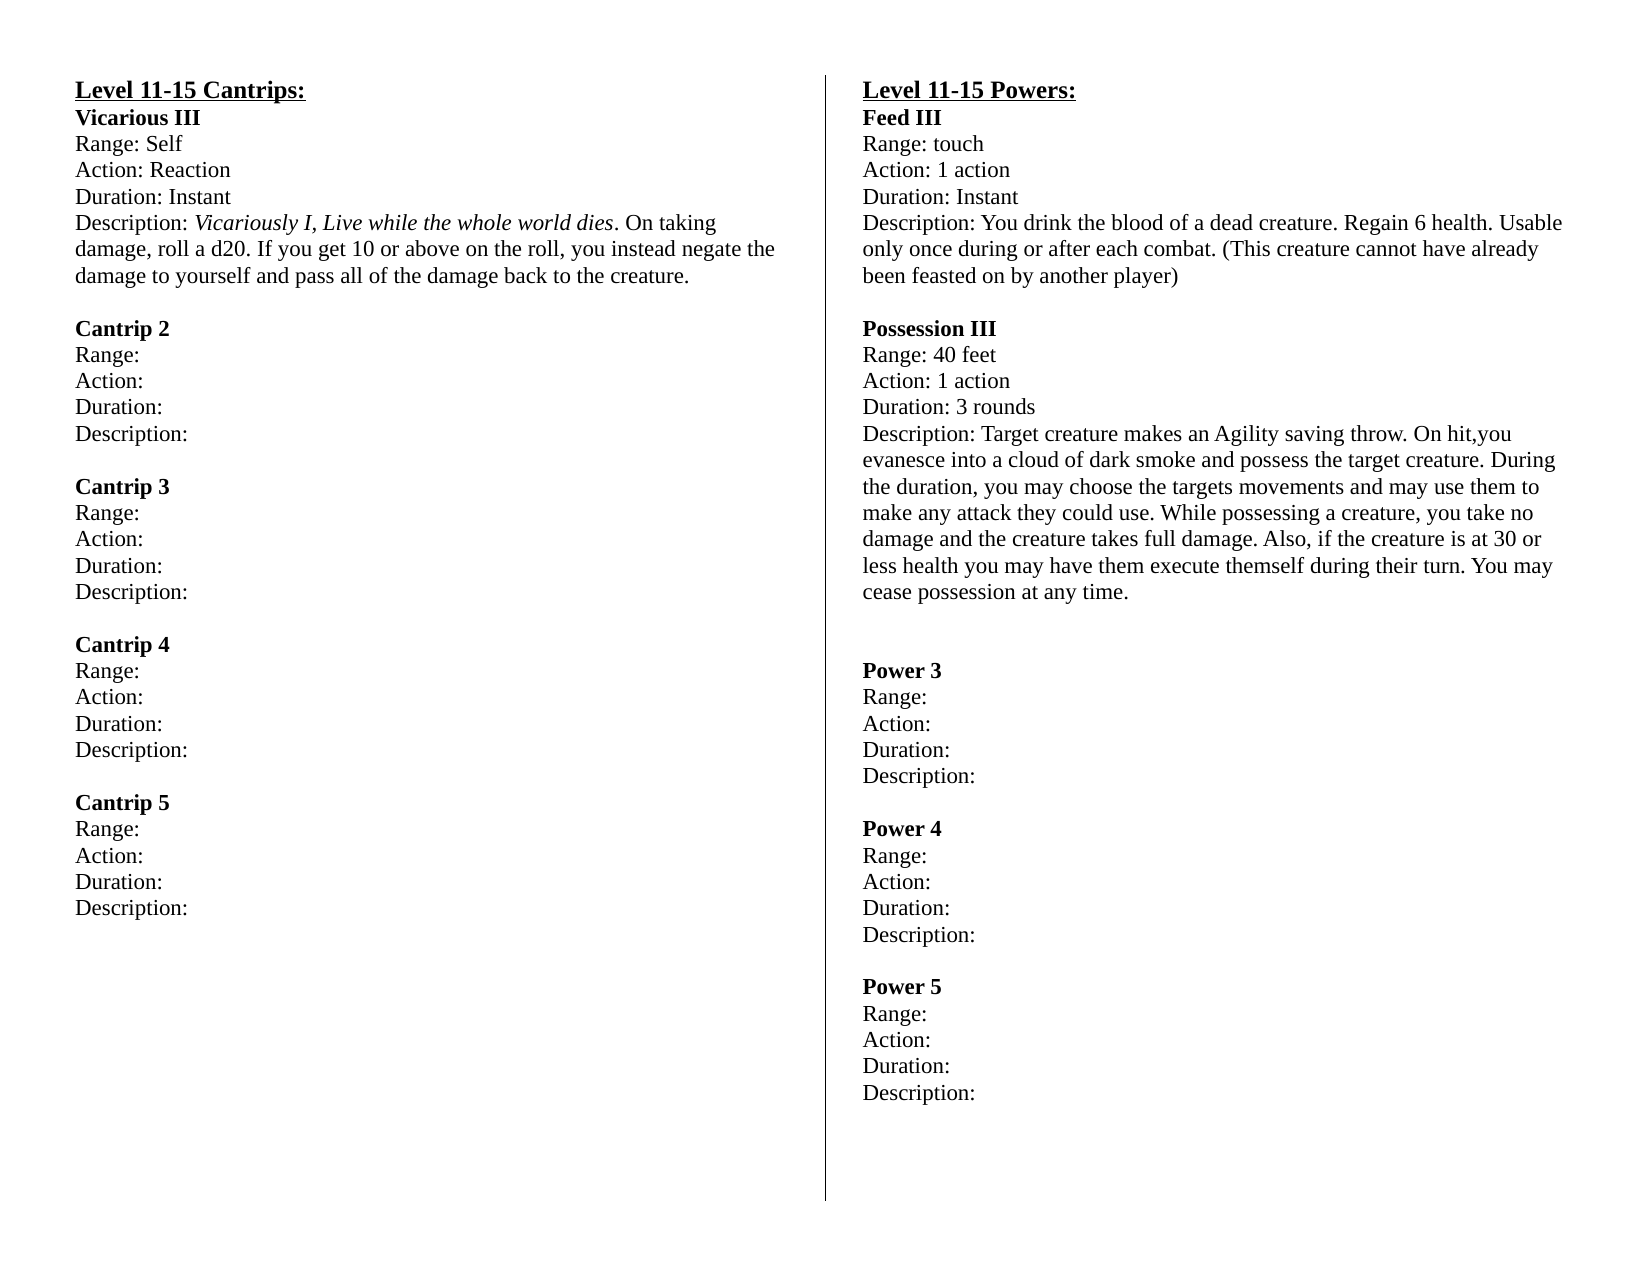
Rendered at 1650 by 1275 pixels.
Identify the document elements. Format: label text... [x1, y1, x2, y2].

text Cantrip 4 [75, 631, 787, 657]
text Power 3 [862, 657, 1575, 683]
text Description: [75, 894, 787, 921]
text Range: Self [75, 130, 787, 156]
text Duration: [75, 552, 787, 578]
text Description: [862, 1079, 1575, 1105]
text Power 5 [862, 973, 1575, 1000]
text Duration: [862, 894, 1575, 921]
text Range: 40 feet [862, 341, 1575, 367]
text Action: [862, 710, 1575, 736]
text Description: [75, 736, 787, 763]
text Duration: [862, 1052, 1575, 1079]
text Action: Reaction [75, 156, 787, 183]
text Vicarious III [75, 104, 787, 130]
text Range: [862, 683, 1575, 710]
text Feed III [862, 104, 1575, 130]
text Action: [862, 868, 1575, 894]
text Action: [75, 525, 787, 552]
text Duration: [75, 868, 787, 894]
text Possession III [862, 314, 1575, 341]
text Power 4 [862, 815, 1575, 842]
text Duration: [75, 710, 787, 736]
text Description: [862, 763, 1575, 789]
text Duration: [862, 736, 1575, 763]
text Range: [75, 499, 787, 525]
text Range: touch [862, 130, 1575, 156]
text Action: 1 action [862, 156, 1575, 183]
text Action: [862, 1026, 1575, 1052]
text Cantrip 5 [75, 789, 787, 815]
text Range: [862, 842, 1575, 868]
text Action: [75, 842, 787, 868]
text Action: [75, 683, 787, 710]
text Duration: Instant [862, 183, 1575, 209]
text Description: You drink the blood of a dead creature. Regain 6 health. Usable only once during or after each combat. (This creature cannot have already been feasted on by another player) [862, 209, 1575, 288]
text Action: [75, 367, 787, 394]
text Cantrip 3 [75, 473, 787, 499]
text Action: 1 action [862, 367, 1575, 394]
text Description: [75, 420, 787, 446]
text Range: [75, 815, 787, 842]
text Description: Target creature makes an Agility saving throw. On hit,you evanesce into a cloud of dark smoke and possess the target creature. During the duration, you may choose the targets movements and may use them to make any attack they could use. While possessing a creature, you take no damage and the creature takes full damage. Also, if the creature is at 30 or less health you may have them execute themself during their turn. You may cease possession at any time. [862, 420, 1575, 604]
text Duration: [75, 394, 787, 420]
text Duration: Instant [75, 183, 787, 209]
text Description: [862, 921, 1575, 947]
text Level 11-15 Powers: [862, 75, 1575, 104]
text Range: [75, 341, 787, 367]
text Range: [75, 657, 787, 683]
text Description: [75, 578, 787, 604]
text Duration: 3 rounds [862, 394, 1575, 420]
text Description: Vicariously I, Live while the whole world dies. On taking damage, roll a d20. If you get 10 or above on the roll, you instead negate the damage to yourself and pass all of the damage back to the creature. [75, 209, 787, 288]
text Level 11-15 Cantrips: [75, 75, 787, 104]
text Range: [862, 1000, 1575, 1026]
text Cantrip 2 [75, 314, 787, 341]
